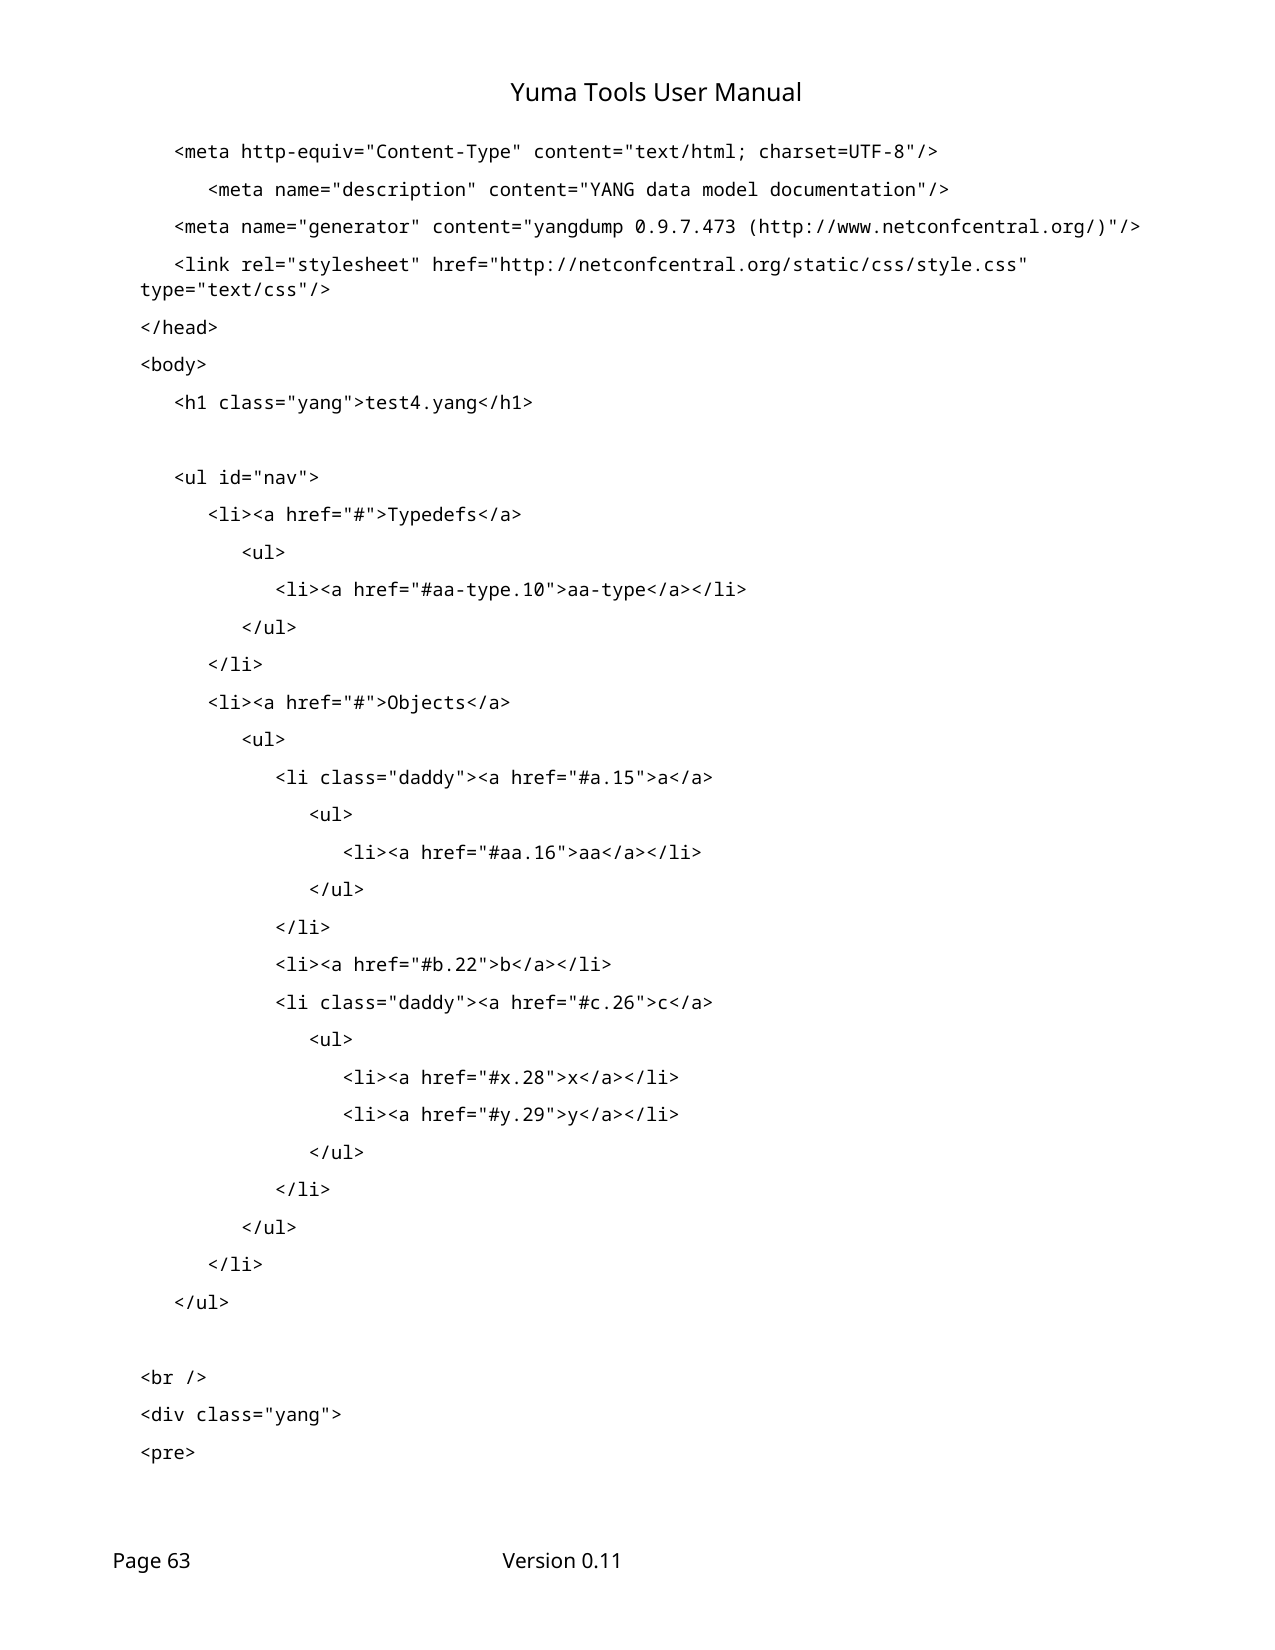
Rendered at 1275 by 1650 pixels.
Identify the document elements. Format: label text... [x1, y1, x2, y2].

text </ul> [139, 877, 1200, 902]
text </li> [139, 1177, 1200, 1202]
text <li><a href="#">Objects</a> [139, 689, 1200, 714]
text <body> [139, 352, 1200, 377]
text <meta name="description" content="YANG data model documentation"/> [139, 176, 1200, 202]
text <ul> [139, 802, 1200, 827]
text </li> [139, 1252, 1200, 1277]
text </ul> [139, 1214, 1200, 1239]
text </head> [139, 314, 1200, 339]
text </ul> [139, 614, 1200, 639]
text <ul> [139, 539, 1200, 564]
text <ul> [139, 1027, 1200, 1052]
text </ul> [139, 1139, 1200, 1164]
text </ul> [139, 1289, 1200, 1314]
text </li> [139, 652, 1200, 677]
text <div class="yang"> [139, 1402, 1200, 1427]
text <link rel="stylesheet" href="http://netconfcentral.org/static/css/style.css" type="text/css"/> [139, 251, 1200, 302]
text <li class="daddy"><a href="#c.26">c</a> [139, 989, 1200, 1014]
text <li><a href="#y.29">y</a></li> [139, 1102, 1200, 1127]
text <pre> [139, 1439, 1200, 1464]
text <li><a href="#b.22">b</a></li> [139, 952, 1200, 977]
text <li><a href="#">Typedefs</a> [139, 502, 1200, 527]
text <h1 class="yang">test4.yang</h1> [139, 389, 1200, 414]
text </li> [139, 914, 1200, 939]
text <meta name="generator" content="yangdump 0.9.7.473 (http://www.netconfcentral.org/)"/> [139, 213, 1200, 239]
text <li class="daddy"><a href="#a.15">a</a> [139, 764, 1200, 789]
text <li><a href="#aa-type.10">aa-type</a></li> [139, 577, 1200, 602]
text <meta http-equiv="Content-Type" content="text/html; charset=UTF-8"/> [139, 138, 1200, 164]
text <ul> [139, 727, 1200, 752]
text <br /> [139, 1364, 1200, 1389]
text <ul id="nav"> [139, 464, 1200, 489]
text <li><a href="#aa.16">aa</a></li> [139, 839, 1200, 864]
text <li><a href="#x.28">x</a></li> [139, 1064, 1200, 1089]
